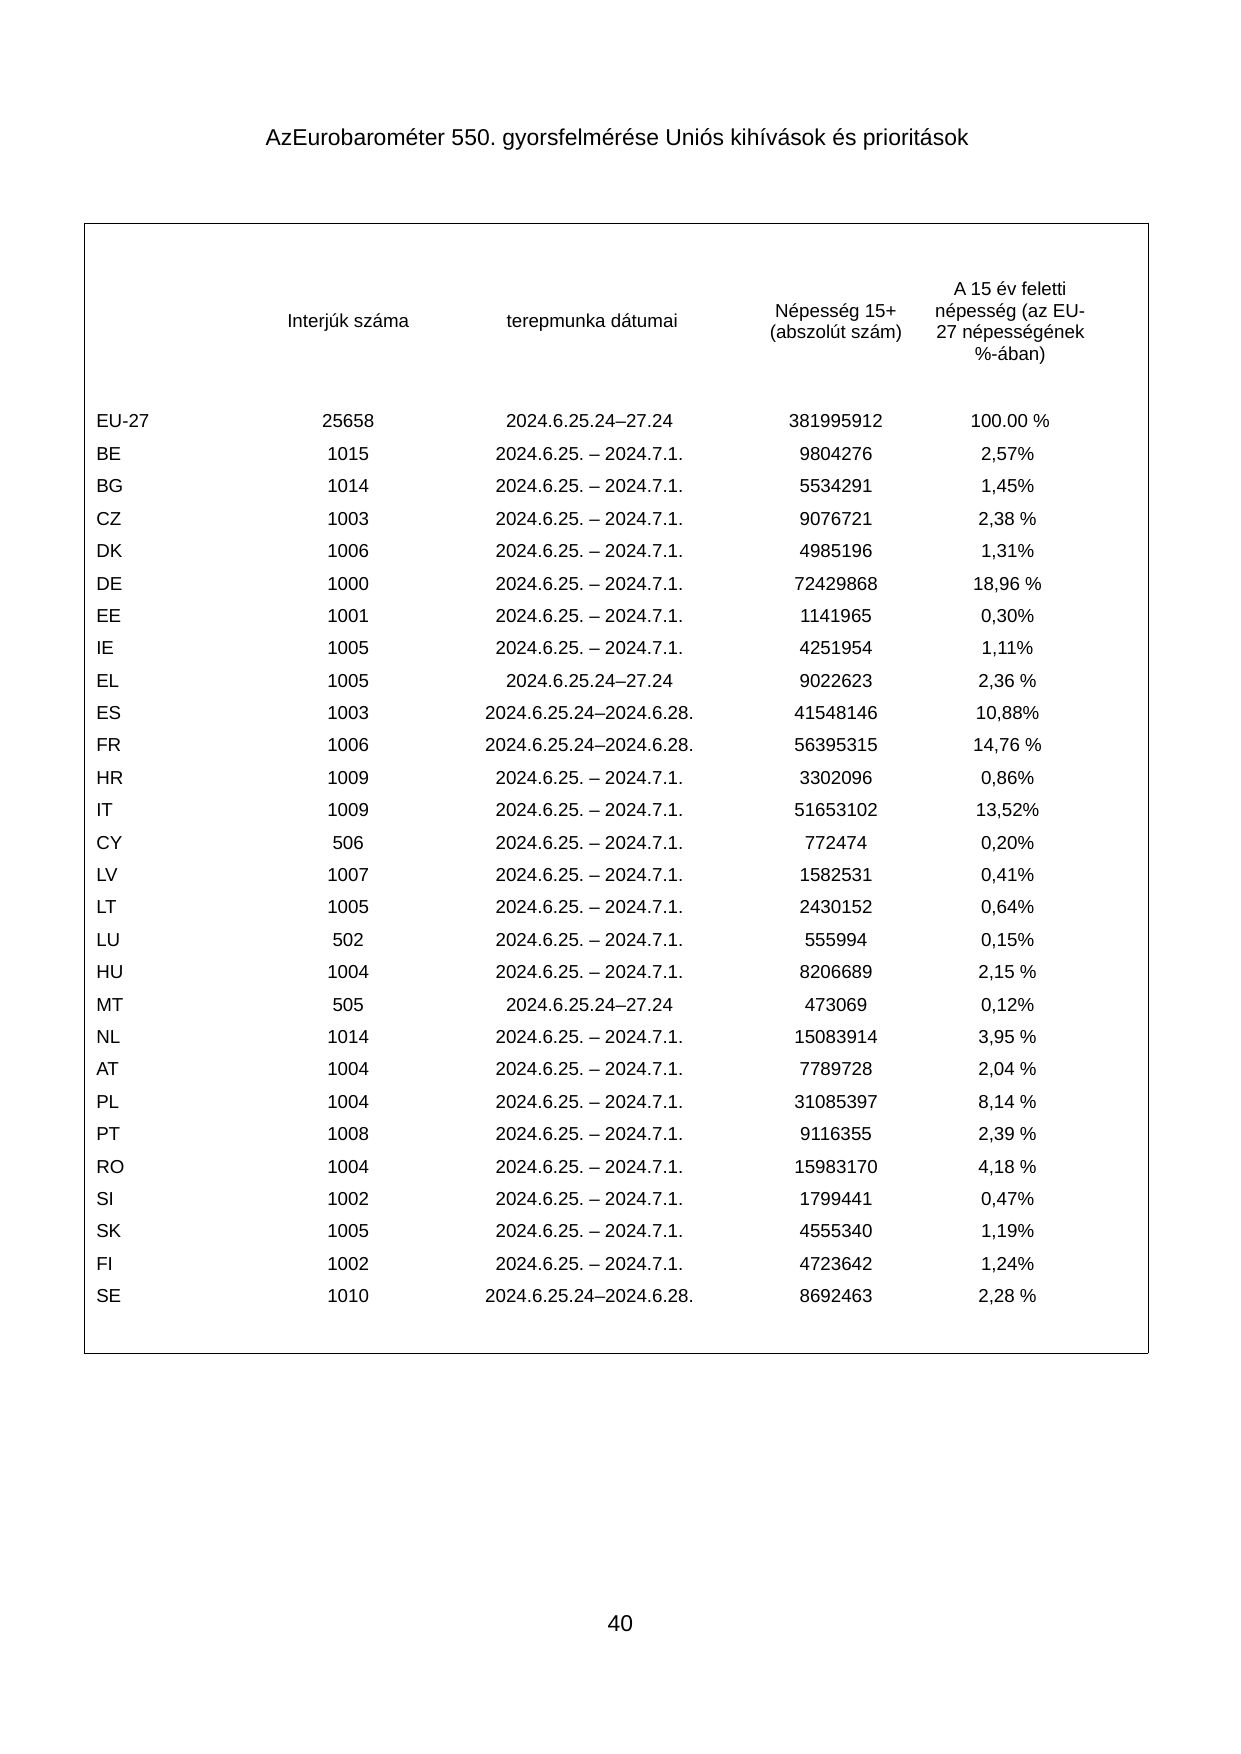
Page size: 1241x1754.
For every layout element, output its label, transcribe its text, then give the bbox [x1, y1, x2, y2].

table_cell ES [93, 696, 177, 729]
table_cell 1009 [261, 794, 435, 826]
table_cell [177, 1280, 261, 1312]
table_cell DE [93, 567, 177, 599]
table_cell [177, 1085, 261, 1118]
table_cell 4251954 [749, 632, 923, 664]
table_cell 2024.6.25.24–2024.6.28. [435, 696, 749, 729]
table_cell RO [93, 1150, 177, 1182]
table_cell 1005 [261, 664, 435, 696]
table_cell 41548146 [749, 696, 923, 729]
table_cell 1006 [261, 729, 435, 761]
table_cell 2024.6.25. – 2024.7.1. [435, 1247, 749, 1279]
table_cell 2024.6.25.24–2024.6.28. [435, 1280, 749, 1312]
table_cell 0,12% [923, 988, 1097, 1020]
table_cell 2430152 [749, 891, 923, 923]
table_cell IT [93, 794, 177, 826]
table_cell LT [93, 891, 177, 923]
table_cell 0,86% [923, 761, 1097, 794]
table_header A 15 év feletti népesség (az EU-27 népességének %-ában) [923, 270, 1097, 372]
table_cell 0,47% [923, 1183, 1097, 1215]
table_cell 1,45% [923, 470, 1097, 502]
table_cell 9076721 [749, 502, 923, 534]
table_cell 1004 [261, 1085, 435, 1118]
table_cell PT [93, 1118, 177, 1150]
table_cell 2,38 % [923, 502, 1097, 534]
table_cell HR [93, 761, 177, 794]
table_cell 0,15% [923, 923, 1097, 956]
table_cell [177, 923, 261, 956]
table_cell 9804276 [749, 437, 923, 470]
table_cell BE [93, 437, 177, 470]
table_cell 1,31% [923, 535, 1097, 567]
table_cell 1002 [261, 1183, 435, 1215]
table_cell 1799441 [749, 1183, 923, 1215]
table_cell 2024.6.25. – 2024.7.1. [435, 956, 749, 988]
table_cell 2024.6.25. – 2024.7.1. [435, 1053, 749, 1085]
table_cell 555994 [749, 923, 923, 956]
table_cell 2024.6.25. – 2024.7.1. [435, 502, 749, 534]
table_cell 2,57% [923, 437, 1097, 470]
table_cell 1004 [261, 956, 435, 988]
table_cell [177, 859, 261, 891]
table_cell 505 [261, 988, 435, 1020]
table_cell [177, 470, 261, 502]
table_cell 3302096 [749, 761, 923, 794]
table_cell [177, 535, 261, 567]
table_cell 8206689 [749, 956, 923, 988]
table_cell AT [93, 1053, 177, 1085]
table_cell 1005 [261, 1215, 435, 1247]
table_cell [177, 1053, 261, 1085]
table_cell [177, 956, 261, 988]
table_cell 2,39 % [923, 1118, 1097, 1150]
table_cell 1010 [261, 1280, 435, 1312]
table_cell 25658 [261, 405, 435, 437]
table_cell 3,95 % [923, 1020, 1097, 1053]
table_cell 2024.6.25. – 2024.7.1. [435, 826, 749, 858]
table_cell 2024.6.25.24–2024.6.28. [435, 729, 749, 761]
table_cell 1006 [261, 535, 435, 567]
table_cell EL [93, 664, 177, 696]
table_cell [435, 373, 749, 405]
table_cell CY [93, 826, 177, 858]
table_cell 15083914 [749, 1020, 923, 1053]
table_cell 31085397 [749, 1085, 923, 1118]
table_cell FI [93, 1247, 177, 1279]
table_cell 381995912 [749, 405, 923, 437]
table_cell [177, 632, 261, 664]
table_cell 2024.6.25. – 2024.7.1. [435, 1118, 749, 1150]
table_cell 15983170 [749, 1150, 923, 1182]
table_cell 1003 [261, 696, 435, 729]
table_cell 2,28 % [923, 1280, 1097, 1312]
table_cell 18,96 % [923, 567, 1097, 599]
table_cell EU-27 [93, 405, 177, 437]
table_cell 2024.6.25. – 2024.7.1. [435, 923, 749, 956]
table_cell 506 [261, 826, 435, 858]
table_cell 51653102 [749, 794, 923, 826]
table_cell HU [93, 956, 177, 988]
table_cell 2024.6.25. – 2024.7.1. [435, 567, 749, 599]
table_cell 0,64% [923, 891, 1097, 923]
table_cell 2024.6.25.24–27.24 [435, 664, 749, 696]
table_cell [177, 567, 261, 599]
table_cell SI [93, 1183, 177, 1215]
table_cell LU [93, 923, 177, 956]
table_cell [177, 891, 261, 923]
table_cell [177, 729, 261, 761]
table_cell 2024.6.25. – 2024.7.1. [435, 859, 749, 891]
table_cell 2024.6.25. – 2024.7.1. [435, 1183, 749, 1215]
table_cell 1005 [261, 632, 435, 664]
table_cell 4,18 % [923, 1150, 1097, 1182]
table_cell 2024.6.25. – 2024.7.1. [435, 891, 749, 923]
table_cell 1008 [261, 1118, 435, 1150]
table_header [177, 270, 261, 372]
table_cell 4555340 [749, 1215, 923, 1247]
table_cell 8,14 % [923, 1085, 1097, 1118]
table_cell 72429868 [749, 567, 923, 599]
table_cell 56395315 [749, 729, 923, 761]
table_cell 0,41% [923, 859, 1097, 891]
table_cell LV [93, 859, 177, 891]
table_cell 2,36 % [923, 664, 1097, 696]
table_cell [177, 826, 261, 858]
table_cell [177, 1020, 261, 1053]
table_cell 0,20% [923, 826, 1097, 858]
table_cell 1582531 [749, 859, 923, 891]
table_cell 1003 [261, 502, 435, 534]
table_cell 9116355 [749, 1118, 923, 1150]
table_header Interjúk száma [261, 270, 435, 372]
table_cell [177, 696, 261, 729]
table_cell [177, 761, 261, 794]
table_cell SE [93, 1280, 177, 1312]
table_cell 2024.6.25. – 2024.7.1. [435, 599, 749, 632]
table_cell 8692463 [749, 1280, 923, 1312]
table_cell [177, 599, 261, 632]
table_cell 14,76 % [923, 729, 1097, 761]
table_cell 772474 [749, 826, 923, 858]
table_cell [177, 1247, 261, 1279]
table_cell 4723642 [749, 1247, 923, 1279]
table_cell SK [93, 1215, 177, 1247]
table_cell 1004 [261, 1150, 435, 1182]
table_cell [177, 373, 261, 405]
table_cell IE [93, 632, 177, 664]
table_cell [261, 373, 435, 405]
table_cell [177, 405, 261, 437]
table_cell 4985196 [749, 535, 923, 567]
table_cell 2,15 % [923, 956, 1097, 988]
table_cell 2024.6.25. – 2024.7.1. [435, 1215, 749, 1247]
table_cell 10,88% [923, 696, 1097, 729]
table_header terepmunka dátumai [435, 270, 749, 372]
table_cell 1001 [261, 599, 435, 632]
table_cell 1014 [261, 1020, 435, 1053]
table_cell 473069 [749, 988, 923, 1020]
table_cell 2024.6.25. – 2024.7.1. [435, 437, 749, 470]
table_cell 0,30% [923, 599, 1097, 632]
table_cell 1015 [261, 437, 435, 470]
table_cell 1007 [261, 859, 435, 891]
table_cell [177, 1150, 261, 1182]
table_cell 2024.6.25. – 2024.7.1. [435, 1085, 749, 1118]
table_cell CZ [93, 502, 177, 534]
table_cell 2024.6.25.24–27.24 [435, 988, 749, 1020]
table_cell DK [93, 535, 177, 567]
table_cell 1004 [261, 1053, 435, 1085]
table_cell 1141965 [749, 599, 923, 632]
table_cell BG [93, 470, 177, 502]
table_cell [177, 794, 261, 826]
table_cell 1002 [261, 1247, 435, 1279]
table_cell 1000 [261, 567, 435, 599]
table_cell 2024.6.25. – 2024.7.1. [435, 1020, 749, 1053]
table_cell [177, 1118, 261, 1150]
table_cell [749, 373, 923, 405]
table_cell [177, 988, 261, 1020]
table_cell 5534291 [749, 470, 923, 502]
table_cell 2024.6.25. – 2024.7.1. [435, 535, 749, 567]
table_header [93, 270, 177, 372]
table_cell [177, 664, 261, 696]
table_cell 1014 [261, 470, 435, 502]
table_cell 2024.6.25. – 2024.7.1. [435, 632, 749, 664]
table_cell [93, 373, 177, 405]
table_cell 1,11% [923, 632, 1097, 664]
table_cell 9022623 [749, 664, 923, 696]
table_cell 7789728 [749, 1053, 923, 1085]
table_cell EE [93, 599, 177, 632]
table_cell [177, 1183, 261, 1215]
table_cell 502 [261, 923, 435, 956]
table_cell [923, 373, 1097, 405]
table_cell 13,52% [923, 794, 1097, 826]
table_cell 1,24% [923, 1247, 1097, 1279]
table_cell [177, 1215, 261, 1247]
table_header Népesség 15+ (abszolút szám) [749, 270, 923, 372]
table_cell [177, 502, 261, 534]
table_cell NL [93, 1020, 177, 1053]
table_cell [177, 437, 261, 470]
table_cell FR [93, 729, 177, 761]
table_cell 100,00 % [923, 405, 1097, 437]
table_cell 2024.6.25.24–27.24 [435, 405, 749, 437]
table_cell 1005 [261, 891, 435, 923]
table_cell 2024.6.25. – 2024.7.1. [435, 1150, 749, 1182]
table_cell 2,04 % [923, 1053, 1097, 1085]
table_cell 2024.6.25. – 2024.7.1. [435, 470, 749, 502]
table_cell 2024.6.25. – 2024.7.1. [435, 761, 749, 794]
table_cell 2024.6.25. – 2024.7.1. [435, 794, 749, 826]
table_cell 1009 [261, 761, 435, 794]
table_cell 1,19% [923, 1215, 1097, 1247]
table_cell MT [93, 988, 177, 1020]
table_cell PL [93, 1085, 177, 1118]
